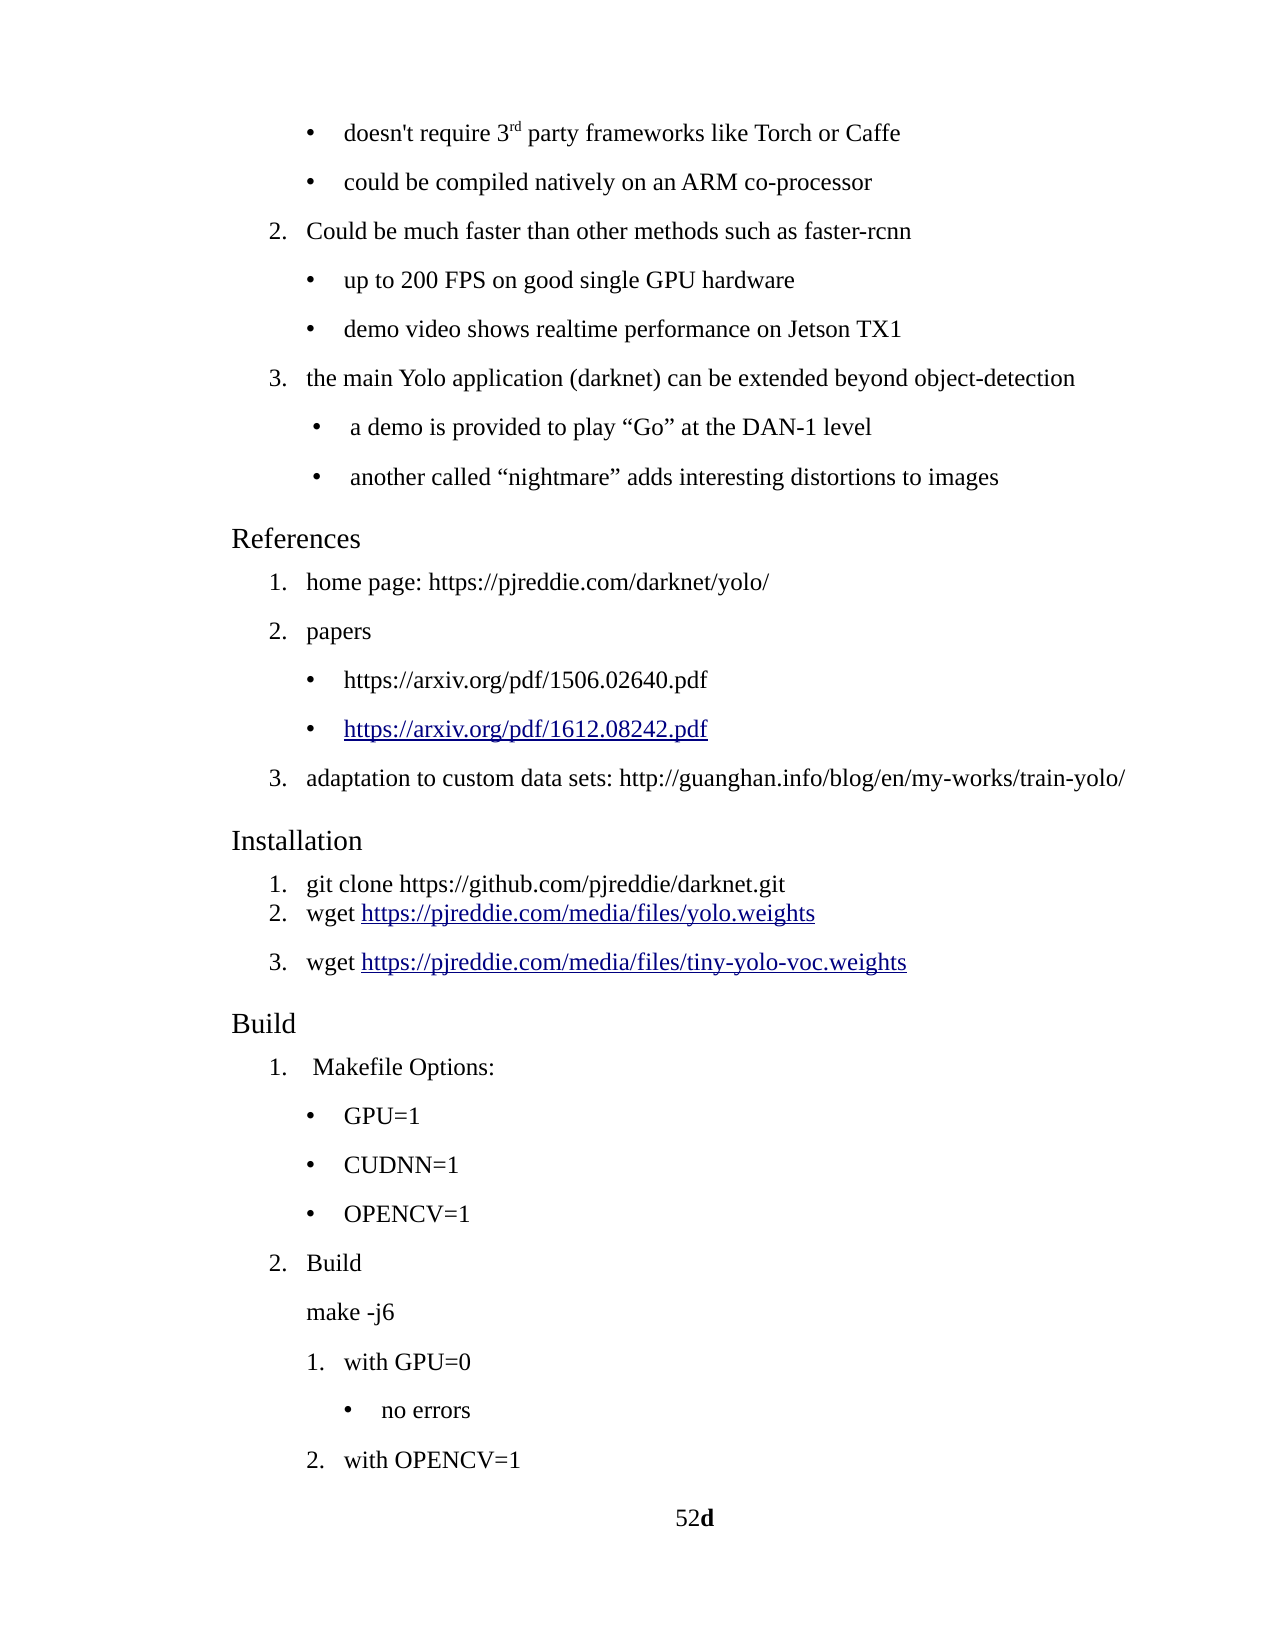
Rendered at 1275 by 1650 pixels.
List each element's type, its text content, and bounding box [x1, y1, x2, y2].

list home page: https://pjreddie.com/darknet/yolo/ [269, 567, 1158, 596]
list adaptation to custom data sets: http://guanghan.info/blog/en/my-works/train-yolo/ [269, 763, 1158, 792]
list up to 200 FPS on good single GPU hardware [306, 265, 1158, 294]
list git clone https://github.com/pjreddie/darknet.git [269, 869, 1158, 898]
list make -j6 [269, 1297, 1158, 1326]
list wget https://pjreddie.com/media/files/yolo.weights [269, 898, 1158, 926]
list demo video shows realtime performance on Jetson TX1 [306, 314, 1158, 343]
list OPENCV=1 [306, 1199, 1158, 1228]
list no errors [344, 1396, 1158, 1424]
list the main Yolo application (darknet) can be extended beyond object-detection [269, 363, 1158, 392]
list CUDNN=1 [306, 1150, 1158, 1179]
list https://arxiv.org/pdf/1612.08242.pdf [306, 714, 1158, 743]
list GPU=1 [306, 1101, 1158, 1130]
list with OPENCV=1 [306, 1445, 1158, 1473]
list Could be much faster than other methods such as faster-rcnn [269, 216, 1158, 245]
list Makefile Options: [269, 1052, 1158, 1081]
list wget https://pjreddie.com/media/files/tiny-yolo-voc.weights [269, 947, 1158, 975]
list another called “nightmare” adds interesting distortions to images [312, 462, 1158, 490]
list doesn't require 3rd party frameworks like Torch or Caffe [306, 118, 1158, 147]
list https://arxiv.org/pdf/1506.02640.pdf [306, 665, 1158, 694]
subtitle References [231, 521, 1158, 554]
list papers [269, 616, 1158, 645]
subtitle Build [231, 1006, 1158, 1040]
list Build [269, 1248, 1158, 1277]
list could be compiled natively on an ARM co-processor [306, 167, 1158, 196]
subtitle Installation [231, 823, 1158, 856]
list a demo is provided to play “Go” at the DAN-1 level [312, 412, 1158, 441]
list with GPU=0 [306, 1347, 1158, 1375]
